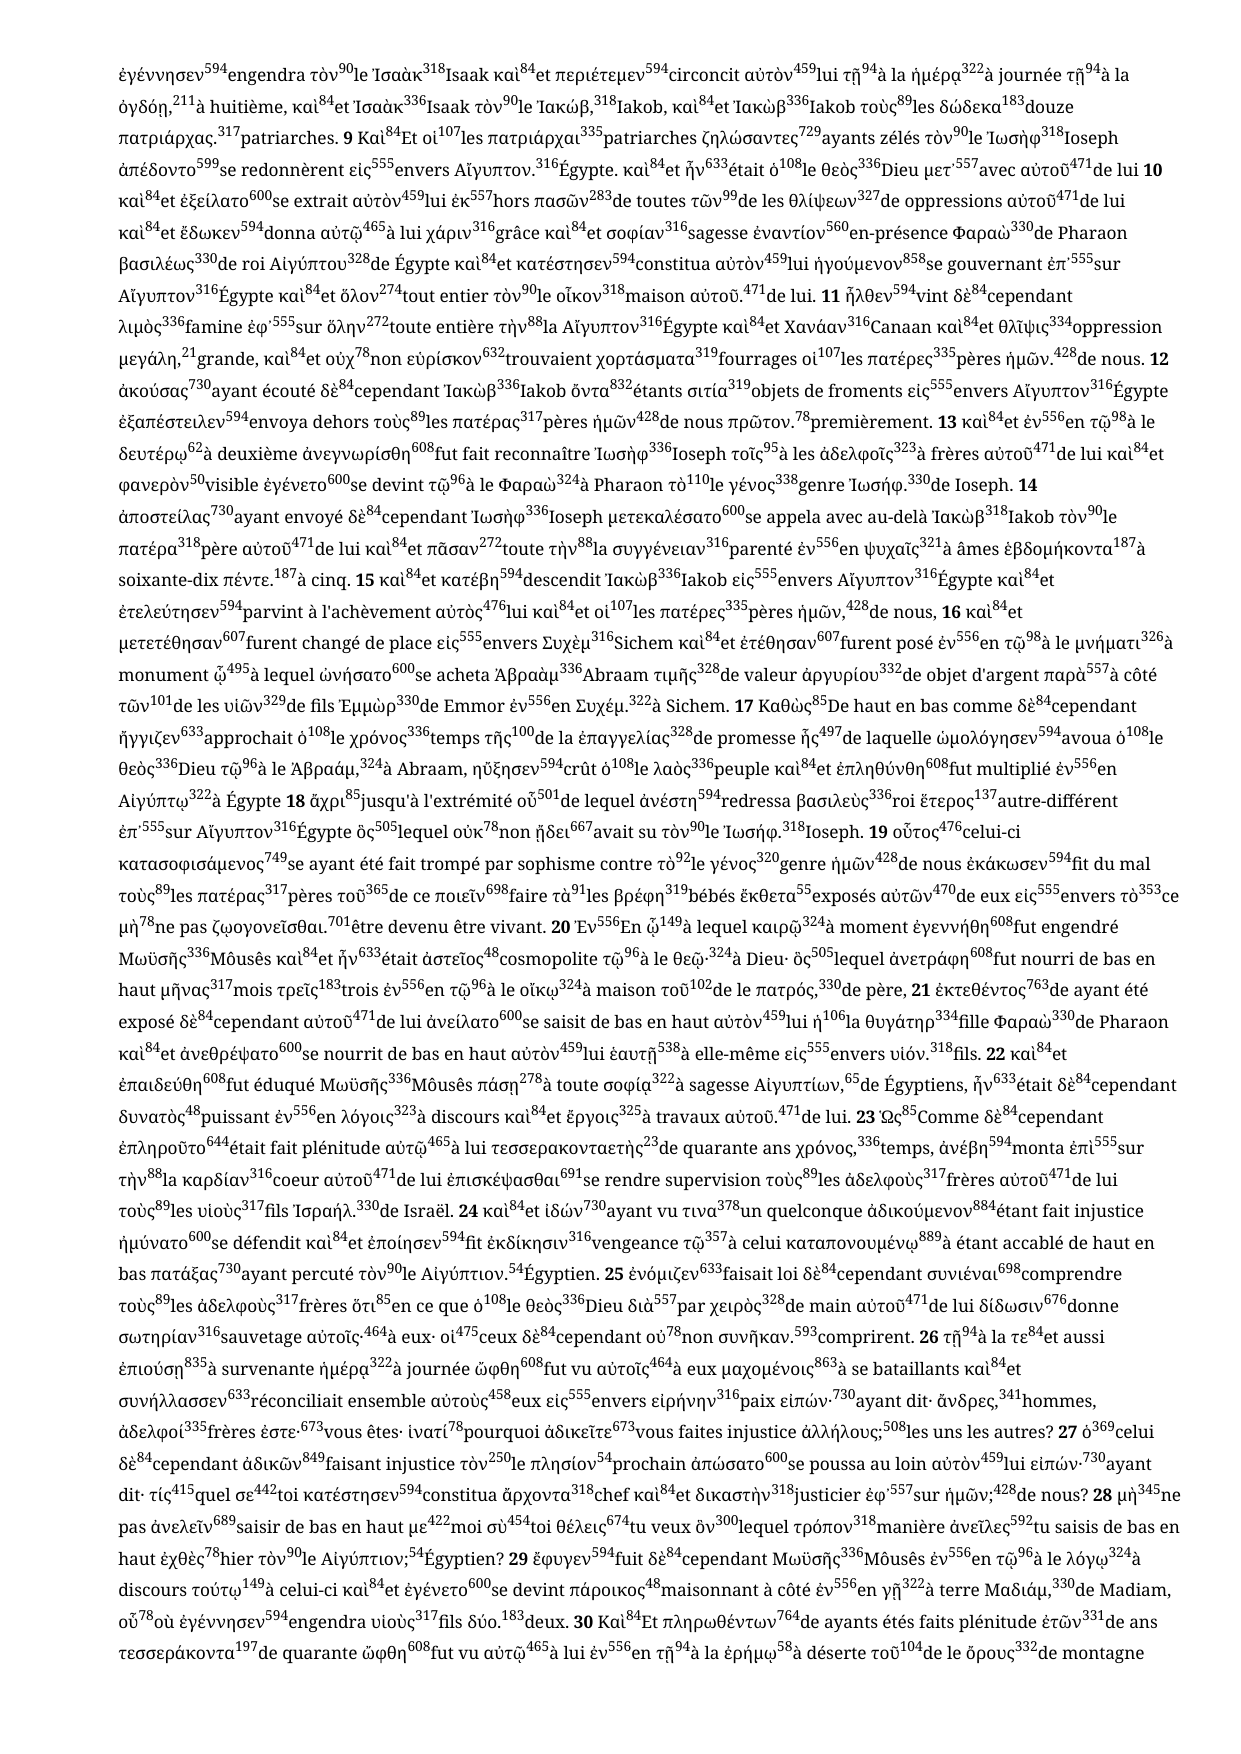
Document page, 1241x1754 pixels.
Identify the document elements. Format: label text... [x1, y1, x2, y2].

text 1 Εἶπεν594Dit δὲ84cependant ὁ108le ἀρχιερεύς·336chef sacrificateur· εἰ345si ταῦτα370ceux-ci οὕτως78ainsi ἔχει;676a? 2 ὁ476celui δὲ84cependant ἔφη·633déclarait· Ἄνδρες341Hommes ἀδελφοὶ341frères καὶ84et πατέρες,341pères, ἀκούσατε.561écoutez. Ὁ108Le θεὸς336Dieu τῆς100de la δόξης328de gloire ὤφθη608fut vu τῷ96à le πατρὶ324à père ἡμῶν428de nous Ἀβραὰμ324à Abraam ὄντι837à étant ἐν556en τῇ94à la Μεσοποταμίᾳ322à Mésopotamie πρὶν85avant ἢ345ou κατοικῆσαι689établir maison d'habitation αὐτὸν459lui ἐν556en Χαρρὰν322à Charran 3 καὶ84et εἶπεν594dit πρὸς555vers αὐτόν·459lui· ἔξελθε562sors ἐκ557hors τῆς100de la γῆς328de terre σου448de toi καὶ84et ἐκ557hors τῆς100de la συγγενείας328de parenté σου,448de toi, καὶ84et δεῦρο78viens ici εἰς555envers τὴν88la γῆν316terre ἣν485laquelle ἄν345le cas échéant σοι445à toi δείξω.610je montrerai. 4 τότε78alors ἐξελθὼν730ayant sorti ἐκ557hors γῆς328de terre Χαλδαίων329de Chaldéens κατῴκησεν594établit maison d'habitation ἐν556en Χαρράν.322à Charran. κἀκεῖθεν78et de là μετὰ555après τὸ353ce ἀποθανεῖν689mourir loin τὸν90le πατέρα318père αὐτοῦ471de lui μετῴκισεν594maisonna habitation au-delà αὐτὸν459lui εἰς555envers τὴν88la γῆν316terre ταύτην141celle-ci εἰς555envers ἣν485laquelle ὑμεῖς453vous νῦν78maintenant κατοικεῖτε,673vous établissez maison d'habitation, 5 καὶ84et οὐκ78non ἔδωκεν594donna αὐτῷ465à lui κληρονομίαν316héritage ἐν556en αὐτῇ463à elle οὐδὲ84non cependant βῆμα320estrade ποδὸς330de pied καὶ84et ἐπηγγείλατο600se promit δοῦναι689donner αὐτῷ465à lui εἰς555envers κατάσχεσιν316possession αὐτὴν457elle καὶ84et τῷ98à le σπέρματι326à semence αὐτοῦ471de lui μετ᾽555après αὐτόν,459lui, οὐκ78non ὄντος845de étant αὐτῷ465à lui τέκνου.332de enfant. 6 ἐλάλησεν594bavarda δὲ84cependant οὕτως78ainsi ὁ108le θεὸς336Dieu ὅτι85en ce que ἔσται620se sera τὸ110le σπέρμα338semence αὐτοῦ471de lui πάροικον50maisonnant à côté ἐν556en γῇ322à terre ἀλλοτρίᾳ124à d’autre καὶ84et δουλώσουσιν613esclavageront αὐτὸ461lui καὶ84et κακώσουσιν613feront du mal ἔτη319ans τετρακόσια·185quatre cents· 7 καὶ84et τὸ92le ἔθνος320ethnie ᾧ495à lequel ἐὰν345si le cas échéant δουλεύσωσιν907que soient esclaves κρινῶ610je jugerai ἐγώ,436moi, ὁ108le θεὸς336Dieu εἶπεν,594dit, καὶ84et μετὰ555après ταῦτα352ceux-ci ἐξελεύσονται619se sortiront καὶ84et λατρεύσουσίν613adoreront μοι425à moi ἐν556en τῷ96à le τόπῳ324à lieu τούτῳ.149à celui-ci. 8 καὶ84et ἔδωκεν594donna αὐτῷ465à lui διαθήκην316testament περιτομῆς·328de circoncision· καὶ84et οὕτως78ainsi ἐγέννησεν594engendra τὸν90le Ἰσαὰκ318Isaak καὶ84et περιέτεμεν594circoncit αὐτὸν459lui τῇ94à la ἡμέρᾳ322à journée τῇ94à la ὀγδόῃ,211à huitième, καὶ84et Ἰσαὰκ336Isaak τὸν90le Ἰακώβ,318Iakob, καὶ84et Ἰακὼβ336Iakob τοὺς89les δώδεκα183douze πατριάρχας.317patriarches. 9 Καὶ84Et οἱ107les πατριάρχαι335patriarches ζηλώσαντες729ayants zélés τὸν90le Ἰωσὴφ318Ioseph ἀπέδοντο599se redonnèrent εἰς555envers Αἴγυπτον.316Égypte. καὶ84et ἦν633était ὁ108le θεὸς336Dieu μετ᾽557avec αὐτοῦ471de lui 10 καὶ84et ἐξείλατο600se extrait αὐτὸν459lui ἐκ557hors πασῶν283de toutes τῶν99de les θλίψεων327de oppressions αὐτοῦ471de lui καὶ84et ἔδωκεν594donna αὐτῷ465à lui χάριν316grâce καὶ84et σοφίαν316sagesse ἐναντίον560en-présence Φαραὼ330de Pharaon βασιλέως330de roi Αἰγύπτου328de Égypte καὶ84et κατέστησεν594constitua αὐτὸν459lui ἡγούμενον858se gouvernant ἐπ᾽555sur Αἴγυπτον316Égypte καὶ84et ὅλον274tout entier τὸν90le οἶκον318maison αὐτοῦ.471de lui. 11 ἦλθεν594vint δὲ84cependant λιμὸς336famine ἐφ᾽555sur ὅλην272toute entière τὴν88la Αἴγυπτον316Égypte καὶ84et Χανάαν316Canaan καὶ84et θλῖψις334oppression μεγάλη,21grande, καὶ84et οὐχ78non εὑρίσκον632trouvaient χορτάσματα319fourrages οἱ107les πατέρες335pères ἡμῶν.428de nous. 12 ἀκούσας730ayant écouté δὲ84cependant Ἰακὼβ336Iakob ὄντα832étants σιτία319objets de froments εἰς555envers Αἴγυπτον316Égypte ἐξαπέστειλεν594envoya dehors τοὺς89les πατέρας317pères ἡμῶν428de nous πρῶτον.78premièrement. 13 καὶ84et ἐν556en τῷ98à le δευτέρῳ62à deuxième ἀνεγνωρίσθη608fut fait reconnaître Ἰωσὴφ336Ioseph τοῖς95à les ἀδελφοῖς323à frères αὐτοῦ471de lui καὶ84et φανερὸν50visible ἐγένετο600se devint τῷ96à le Φαραὼ324à Pharaon τὸ110le γένος338genre Ἰωσήφ.330de Ioseph. 14 ἀποστείλας730ayant envoyé δὲ84cependant Ἰωσὴφ336Ioseph μετεκαλέσατο600se appela avec au-delà Ἰακὼβ318Iakob τὸν90le πατέρα318père αὐτοῦ471de lui καὶ84et πᾶσαν272toute τὴν88la συγγένειαν316parenté ἐν556en ψυχαῖς321à âmes ἑβδομήκοντα187à soixante-dix πέντε.187à cinq. 15 καὶ84et κατέβη594descendit Ἰακὼβ336Iakob εἰς555envers Αἴγυπτον316Égypte καὶ84et ἐτελεύτησεν594parvint à l'achèvement αὐτὸς476lui καὶ84et οἱ107les πατέρες335pères ἡμῶν,428de nous, 16 καὶ84et μετετέθησαν607furent changé de place εἰς555envers Συχὲμ316Sichem καὶ84et ἐτέθησαν607furent posé ἐν556en τῷ98à le μνήματι326à monument ᾧ495à lequel ὠνήσατο600se acheta Ἀβραὰμ336Abraam τιμῆς328de valeur ἀργυρίου332de objet d'argent παρὰ557à côté τῶν101de les υἱῶν329de fils Ἐμμὼρ330de Emmor ἐν556en Συχέμ.322à Sichem. 17 Καθὼς85De haut en bas comme δὲ84cependant ἤγγιζεν633approchait ὁ108le χρόνος336temps τῆς100de la ἐπαγγελίας328de promesse ἧς497de laquelle ὡμολόγησεν594avoua ὁ108le θεὸς336Dieu τῷ96à le Ἀβραάμ,324à Abraam, ηὔξησεν594crût ὁ108le λαὸς336peuple καὶ84et ἐπληθύνθη608fut multiplié ἐν556en Αἰγύπτῳ322à Égypte 18 ἄχρι85jusqu'à l'extrémité οὗ501de lequel ἀνέστη594redressa βασιλεὺς336roi ἕτερος137autre-différent ἐπ᾽555sur Αἴγυπτον316Égypte ὃς505lequel οὐκ78non ᾔδει667avait su τὸν90le Ἰωσήφ.318Ioseph. 19 οὗτος476celui-ci κατασοφισάμενος749se ayant été fait trompé par sophisme contre τὸ92le γένος320genre ἡμῶν428de nous ἐκάκωσεν594fit du mal τοὺς89les πατέρας317pères τοῦ365de ce ποιεῖν698faire τὰ91les βρέφη319bébés ἔκθετα55exposés αὐτῶν470de eux εἰς555envers τὸ353ce μὴ78ne pas ζῳογονεῖσθαι.701être devenu être vivant. 20 Ἐν556En ᾧ149à lequel καιρῷ324à moment ἐγεννήθη608fut engendré Μωϋσῆς336Môusês καὶ84et ἦν633était ἀστεῖος48cosmopolite τῷ96à le θεῷ·324à Dieu· ὃς505lequel ἀνετράφη608fut nourri de bas en haut μῆνας317mois τρεῖς183trois ἐν556en τῷ96à le οἴκῳ324à maison τοῦ102de le πατρός,330de père, 21 ἐκτεθέντος763de ayant été exposé δὲ84cependant αὐτοῦ471de lui ἀνείλατο600se saisit de bas en haut αὐτὸν459lui ἡ106la θυγάτηρ334fille Φαραὼ330de Pharaon καὶ84et ἀνεθρέψατο600se nourrit de bas en haut αὐτὸν459lui ἑαυτῇ538à elle-même εἰς555envers υἱόν.318fils. 22 καὶ84et ἐπαιδεύθη608fut éduqué Μωϋσῆς336Môusês πάσῃ278à toute σοφίᾳ322à sagesse Αἰγυπτίων,65de Égyptiens, ἦν633était δὲ84cependant δυνατὸς48puissant ἐν556en λόγοις323à discours καὶ84et ἔργοις325à travaux αὐτοῦ.471de lui. 23 Ὡς85Comme δὲ84cependant ἐπληροῦτο644était fait plénitude αὐτῷ465à lui τεσσερακονταετὴς23de quarante ans χρόνος,336temps, ἀνέβη594monta ἐπὶ555sur τὴν88la καρδίαν316coeur αὐτοῦ471de lui ἐπισκέψασθαι691se rendre supervision τοὺς89les ἀδελφοὺς317frères αὐτοῦ471de lui τοὺς89les υἱοὺς317fils Ἰσραήλ.330de Israël. 24 καὶ84et ἰδών730ayant vu τινα378un quelconque ἀδικούμενον884étant fait injustice ἠμύνατο600se défendit καὶ84et ἐποίησεν594fit ἐκδίκησιν316vengeance τῷ357à celui καταπονουμένῳ889à étant accablé de haut en bas πατάξας730ayant percuté τὸν90le Αἰγύπτιον.54Égyptien. 25 ἐνόμιζεν633faisait loi δὲ84cependant συνιέναι698comprendre τοὺς89les ἀδελφοὺς317frères ὅτι85en ce que ὁ108le θεὸς336Dieu διὰ557par χειρὸς328de main αὐτοῦ471de lui δίδωσιν676donne σωτηρίαν316sauvetage αὐτοῖς·464à eux· οἱ475ceux δὲ84cependant οὐ78non συνῆκαν.593comprirent. 26 τῇ94à la τε84et aussi ἐπιούσῃ835à survenante ἡμέρᾳ322à journée ὤφθη608fut vu αὐτοῖς464à eux μαχομένοις863à se bataillants καὶ84et συνήλλασσεν633réconciliait ensemble αὐτοὺς458eux εἰς555envers εἰρήνην316paix εἰπών·730ayant dit· ἄνδρες,341hommes, ἀδελφοί335frères ἐστε·673vous êtes· ἱνατί78pourquoi ἀδικεῖτε673vous faites injustice ἀλλήλους;508les uns les autres? 27 ὁ369celui δὲ84cependant ἀδικῶν849faisant injustice τὸν250le πλησίον54prochain ἀπώσατο600se poussa au loin αὐτὸν459lui εἰπών·730ayant dit· τίς415quel σε442toi κατέστησεν594constitua ἄρχοντα318chef καὶ84et δικαστὴν318justicier ἐφ᾽557sur ἡμῶν;428de nous? 28 μὴ345ne pas ἀνελεῖν689saisir de bas en haut με422moi σὺ454toi θέλεις674tu veux ὃν300lequel τρόπον318manière ἀνεῖλες592tu saisis de bas en haut ἐχθὲς78hier τὸν90le Αἰγύπτιον;54Égyptien? 29 ἔφυγεν594fuit δὲ84cependant Μωϋσῆς336Môusês ἐν556en τῷ96à le λόγῳ324à discours τούτῳ149à celui-ci καὶ84et ἐγένετο600se devint πάροικος48maisonnant à côté ἐν556en γῇ322à terre Μαδιάμ,330de Madiam, οὗ78où ἐγέννησεν594engendra υἱοὺς317fils δύο.183deux. 30 Καὶ84Et πληρωθέντων764de ayants étés faits plénitude ἐτῶν331de ans τεσσεράκοντα197de quarante ὤφθη608fut vu αὐτῷ465à lui ἐν556en τῇ94à la ἐρήμῳ58à déserte τοῦ104de le ὄρους332de montagne Σινᾶ332de Sinaï ἄγγελος336messager ἐν556en φλογὶ322à flamme πυρὸς332de feu βάτου.328de buisson de ronce. 31 ὁ108le δὲ84cependant Μωϋσῆς336Môusês ἰδὼν730ayant vu ἐθαύμασεν594étonna τὸ92le ὅραμα,320vision, προσερχομένου870de se venant vers δὲ84cependant αὐτοῦ471de lui κατανοῆσαι689intelliger contre ἐγένετο600se devint φωνὴ334son de voix κυρίου·330de Maître· 32 ἐγὼ436moi ὁ108le θεὸς336Dieu τῶν101de les πατέρων329de pères σου,448de toi, ὁ108le θεὸς336Dieu Ἀβραὰμ330de Abraam καὶ84et Ἰσαὰκ330de Isaak καὶ84et Ἰακώβ.330de Iakob. ἔντρομος48tremblant au dedans δὲ84cependant γενόμενος749se ayant devenu Μωϋσῆς336Môusês οὐκ78non ἐτόλμα633osait κατανοῆσαι.689intelliger contre. 33 εἶπεν594dit δὲ84cependant αὐτῷ465à lui ὁ108le κύριος·336Maître· λῦσον562délie τὸ92le ὑπόδημα320soulier τῶν101de les ποδῶν329de pieds σου,448de toi, ὁ108le γὰρ84car τόπος336lieu ἐφ᾽556sur ᾧ493à lequel ἕστηκας648tu as dressé γῆ334terre ἁγία21sainte ἐστίν.676est. 34 ἰδὼν730ayant vu εἶδον590je vis τὴν88la κάκωσιν316maltraitance τοῦ102de le λαοῦ330de peuple μου429de moi τοῦ363de celui ἐν556en Αἰγύπτῳ322à Égypte καὶ84et τοῦ102de le στεναγμοῦ330de soupir αὐτῶν470de eux ἤκουσα,590j'écoutai, καὶ84et κατέβην590je descendis ἐξελέσθαι691se extraire αὐτούς·458eux· καὶ84et νῦν78maintenant δεῦρο78viens ici ἀποστείλω904que j'envoie σε442toi εἰς555envers Αἴγυπτον.316Égypte. 35 Τοῦτον351Celui-ci τὸν90le Μωϋσῆν318Môusês ὃν487lequel ἠρνήσαντο599se nièrent εἰπόντες·729ayants dits· τίς415quel σε442toi κατέστησεν594constitua ἄρχοντα318chef καὶ84et δικαστήν;318justicier? τοῦτον351celui-ci ὁ108le θεὸς336Dieu καὶ84et ἄρχοντα318chef καὶ84et λυτρωτὴν318rançonneur ἀπέσταλκεν650a envoyé σὺν556avec χειρὶ322à main ἀγγέλου330de messager τοῦ363de celui ὀφθέντος763de ayant été vu αὐτῷ465à lui ἐν556en τῇ94à la βάτῳ.322à buisson de ronce. 36 οὗτος369celui-ci ἐξήγαγεν594conduisit dehors αὐτοὺς458eux ποιήσας730ayant fait τέρατα319prodiges καὶ84et σημεῖα319signes ἐν556en γῇ322à terre Αἰγύπτῳ322à Égypte καὶ84et ἐν556en ἐρυθρᾷ9à Rouge θαλάσσῃ322à mer καὶ84et ἐν556en τῇ94à la ἐρήμῳ58à déserte ἔτη319ans τεσσεράκοντα.185quarante. 37 οὗτός369celui-ci ἐστιν676est ὁ108le Μωϋσῆς336Môusês ὁ369celui εἴπας730ayant dit τοῖς95à les υἱοῖς323à fils Ἰσραήλ·330de Israël· προφήτην318prophète ὑμῖν444à vous ἀναστήσει614redressera ὁ108le θεὸς336Dieu ἐκ557hors τῶν101de les ἀδελφῶν329de frères ὑμῶν447de vous ὡς85comme ἐμέ.422moi. 38 οὗτός369celui-ci ἐστιν676est ὁ369celui γενόμενος749se ayant devenu ἐν556en τῇ94à la ἐκκλησίᾳ322à église ἐν556en τῇ94à la ἐρήμῳ58à déserte μετὰ557avec τοῦ102de le ἀγγέλου330de messager τοῦ363de celui λαλοῦντος843de bavardant αὐτῷ465à lui ἐν556en τῷ98à le ὄρει326à montagne Σινᾶ326à Sinaï καὶ84et τῶν101de les πατέρων329de pères ἡμῶν,428de nous, ὃς505lequel ἐδέξατο600se accepta λόγια319logions ζῶντα832vivants δοῦναι689donner ἡμῖν,424à nous, 39 ᾧ493à lequel οὐκ78non ἠθέλησαν593voulurent ὑπήκοοι47écoutants en soumissions γενέσθαι691se devenir οἱ107les πατέρες335pères ἡμῶν,428de nous, ἀλλὰ84mais ἀπώσαντο599se poussèrent au loin καὶ84et ἐστράφησαν607furent tourné ἐν556en ταῖς93à les καρδίαις321à coeurs αὐτῶν470de eux εἰς555envers Αἴγυπτον316Égypte 40 εἰπόντες729ayants dits τῷ96à le Ἀαρών·324à Aaron· ποίησον562fais ἡμῖν424à nous θεοὺς317dieux οἳ504lesquels προπορεύσονται619se marcheront en avant ἡμῶν·428de nous· ὁ108le γὰρ84car Μωϋσῆς336Môusês οὗτος,161celui-ci, ὃς505lequel ἐξήγαγεν594conduisit dehors ἡμᾶς421nous ἐκ557hors γῆς328de terre Αἰγύπτου,328de Égypte, οὐκ78non οἴδαμεν645nous avons su τί417quel ἐγένετο600se devint αὐτῷ.465à lui. 41 καὶ84et ἐμοσχοποίησαν593firent un veau ἐν556en ταῖς93à les ἡμέραις321à journées ἐκείναις146à celles-là καὶ84et ἀνήγαγον593conduisirent de bas en haut θυσίαν316sacrifice τῷ98à le εἰδώλῳ326à idole καὶ84et εὐφραίνοντο643étaient réjoui ἐν556en τοῖς97à les ἔργοις325à travaux τῶν99de les χειρῶν327de mains αὐτῶν.470de eux. 42 ἔστρεψεν594tourna δὲ84cependant ὁ108le θεὸς336Dieu καὶ84et παρέδωκεν594livra αὐτοὺς458eux λατρεύειν698adorer τῇ94à la στρατιᾷ322à armée de soldats τοῦ102de le οὐρανοῦ330de ciel καθὼς78de haut en bas comme γέγραπται662a été écrit ἐν556en βίβλῳ322à bible τῶν101de les προφητῶν·329de prophètes· μὴ345ne pas σφάγια319victimes καὶ84et θυσίας315sacrifices προσηνέγκατέ591vous apportâtes μοι425à moi ἔτη319ans τεσσεράκοντα185quarante ἐν556en τῇ94à la ἐρήμῳ,58à déserte, οἶκος342maison Ἰσραήλ;330de Israël? 43 καὶ84et ἀνελάβετε591vous prîtes de bas en haut τὴν88la σκηνὴν316tente τοῦ102de le Μόλοχ330de Moloch καὶ84et τὸ92le ἄστρον320astre τοῦ102de le θεοῦ330de Dieu ὑμῶν447de vous Ῥαιφάν,330de Remphan, τοὺς89les τύπους317modèles frappés οὓς486lesquels ἐποιήσατε591vous fîtes προσκυνεῖν698prosterner vers αὐτοῖς,464à eux, καὶ84et μετοικιῶ610je maisonnerai habitation au-delà ὑμᾶς441vous ἐπέκεινα560sur le delà Βαβυλῶνος.328de Babylone. 44 Ἡ106La σκηνὴ334tente τοῦ104de le μαρτυρίου332de témoignage ἦν633était τοῖς95à les πατράσιν323à pères ἡμῶν428de nous ἐν556en τῇ94à la ἐρήμῳ58à déserte καθὼς78de haut en bas comme διετάξατο600se ordonna au-travers ὁ369celui λαλῶν849bavardant τῷ96à le Μωϋσῇ324à Môusês ποιῆσαι689faire αὐτὴν457elle κατὰ555selon τὸν90le τύπον318modèle frappé ὃν487lequel ἑωράκει·667avait vu· 45 ἣν485laquelle καὶ78aussi εἰσήγαγον593conduisirent à l'intérieur διαδεξάμενοι748se ayants succédés οἱ107les πατέρες335pères ἡμῶν428de nous μετὰ557avec Ἰησοῦ330de Iésous ἐν556en τῇ94à la κατασχέσει322à possession τῶν103de les ἐθνῶν,331de ethnies, ὧν500de lesquels ἐξῶσεν594expulsa ὁ108le θεὸς336Dieu ἀπὸ557au loin προσώπου332de face τῶν101de les πατέρων329de pères ἡμῶν428de nous ἕως560jusqu'à ce que τῶν99de les ἡμερῶν327de journées Δαυίδ,330de Dauid, 46 ὃς505lequel εὗρεν594trouva χάριν316grâce ἐνώπιον560en devant τοῦ102de le θεοῦ330de Dieu καὶ84et ᾐτήσατο600se demanda εὑρεῖν689trouver σκήνωμα320campement τῷ96à le οἴκῳ324à maison Ἰακώβ.330de Iakob. 47 Σολομὼν336Solomon δὲ84cependant οἰκοδόμησεν594édifia en maison αὐτῷ465à lui οἶκον.318maison. 48 ἀλλ᾽84mais οὐχ78non ὁ108le ὕψιστος72très haut ἐν556en χειροποιήτοις59à faits de mains κατοικεῖ,676établit maison d'habitation, καθὼς85de haut en bas comme ὁ108le προφήτης336prophète λέγει·676dit· 49 ὁ108le οὐρανός336ciel μοι425à moi θρόνος,336trône, ἡ106la δὲ84cependant γῆ334terre ὑποπόδιον338sous-pied τῶν101de les ποδῶν329de pieds μου·429de moi· ποῖον167quel οἶκον318maison οἰκοδομήσετέ611vous édifierez en maison μοι,425à moi, λέγει676dit κύριος,336Maître, ἢ84ou τίς179quel τόπος336lieu τῆς100de la καταπαύσεώς328de pause de haut en bas μου;429de moi? 50 οὐχὶ345non pas ἡ106la χείρ334main μου429de moi ἐποίησεν594fit ταῦτα352ceux-ci πάντα;275tous? 51 Σκληροτράχηλοι76De cous durs καὶ84et ἀπερίτμητοι76incirconcis καρδίαις321à coeurs καὶ84et τοῖς97à les ὠσίν,325à oreilles, ὑμεῖς453vous ἀεὶ78toujours τῷ98à le πνεύματι326à souffle τῷ98à le ἁγίῳ13à saint ἀντιπίπτετε673vous tombez contre ὡς85comme οἱ107les πατέρες335pères ὑμῶν447de vous καὶ78aussi ὑμεῖς.453vous. 52 τίνα402quel τῶν101de les προφητῶν329de prophètes οὐκ78non ἐδίωξαν593poursuivirent οἱ107les πατέρες335pères ὑμῶν;447de vous? καὶ84et ἀπέκτειναν593tuèrent catégoriquement τοὺς350ceux προκαταγγείλαντας715ayants annoncés de haut en bas d'avance περὶ557autour τῆς100de la ἐλεύσεως328de venue τοῦ102de le δικαίου,66de juste, οὗ499de lequel νῦν78maintenant ὑμεῖς453vous προδόται335traîtres καὶ84et φονεῖς335meurtriers ἐγένεσθε,597vous vous devîntes, 53 οἵτινες504lesquels des quelconques ἐλάβετε591vous prîtes τὸν90le νόμον318loi εἰς555envers διαταγὰς315commandes traversantes ἀγγέλων329de messagers καὶ84et οὐκ78non ἐφυλάξατε.591vous gardiennâtes. 54 Ἀκούοντες848Écoutants δὲ84cependant ταῦτα352ceux-ci διεπρίοντο643étaient scié au travers ταῖς93à les καρδίαις321à coeurs αὐτῶν470de eux καὶ84et ἔβρυχον632grinçaient τοὺς249les ὀδόντας317dents ἐπ᾽555sur αὐτόν.459lui. 55 ὑπάρχων849subsistant δὲ84cependant πλήρης48de plénitude πνεύματος332de souffle ἁγίου19de saint ἀτενίσας730ayant regardé fixement εἰς555envers τὸν90le οὐρανὸν318ciel εἶδεν594vit δόξαν316gloire θεοῦ330de Dieu καὶ84et Ἰησοῦν318Iésous ἑστῶτα779ayant dressé ἐκ557hors δεξιῶν67de droits τοῦ102de le θεοῦ330de Dieu 56 καὶ84et εἶπεν·594dit· ἰδοὺ311voici θεωρῶ672j'observe τοὺς89les οὐρανοὺς317cieux διηνοιγμένους804ayants étés entrouverts καὶ84et τὸν90le υἱὸν318fils τοῦ102de le ἀνθρώπου330de être humain ἐκ557hors δεξιῶν67de droits ἑστῶτα779ayant dressé τοῦ102de le θεοῦ.330de Dieu. 57 κράξαντες729ayants croassés δὲ84cependant φωνῇ322à son de voix μεγάλῃ9à grande συνέσχον593tinrent ensemble τὰ91les ὦτα319oreilles αὐτῶν470de eux καὶ84et ὥρμησαν593ruèrent ὁμοθυμαδὸν78en même fureur ἐπ᾽555sur αὐτὸν459lui 58 καὶ84et ἐκβαλόντες729ayants éjectés ἔξω560au-dehors τῆς100de la πόλεως328de cité ἐλιθοβόλουν.632jetaient des pierres. καὶ84et οἱ107les μάρτυρες335témoins ἀπέθεντο599se posèrent au loin τὰ91les ἱμάτια319himations αὐτῶν470de eux παρὰ555à côté τοὺς89les πόδας317pieds νεανίου330de adolescent καλουμένου894de étant appelé Σαύλου,330de Saul, 59 καὶ84et ἐλιθοβόλουν632jetaient des pierres τὸν90le Στέφανον318Stephanos ἐπικαλούμενον858se surnommant καὶ84et λέγοντα·831disant· κύριε342Maître Ἰησοῦ,342Iésous, δέξαι566te accepte τὸ92le πνεῦμά320souffle μου.429de moi. 60 θεὶς730ayant posé δὲ84cependant τὰ251les γόνατα319genoux ἔκραξεν594croassa φωνῇ322à son de voix μεγάλῃ·9à grande· κύριε,342Maître, μὴ78ne pas στήσῃς906que tu dresses αὐτοῖς464à eux ταύτην141celle-ci τὴν88la ἁμαρτίαν.316péché. καὶ84et τοῦτο353celui-ci εἰπὼν730ayant dit ἐκοιμήθη.608fut mis au coucher. [118, 59, 1181, 1665]
